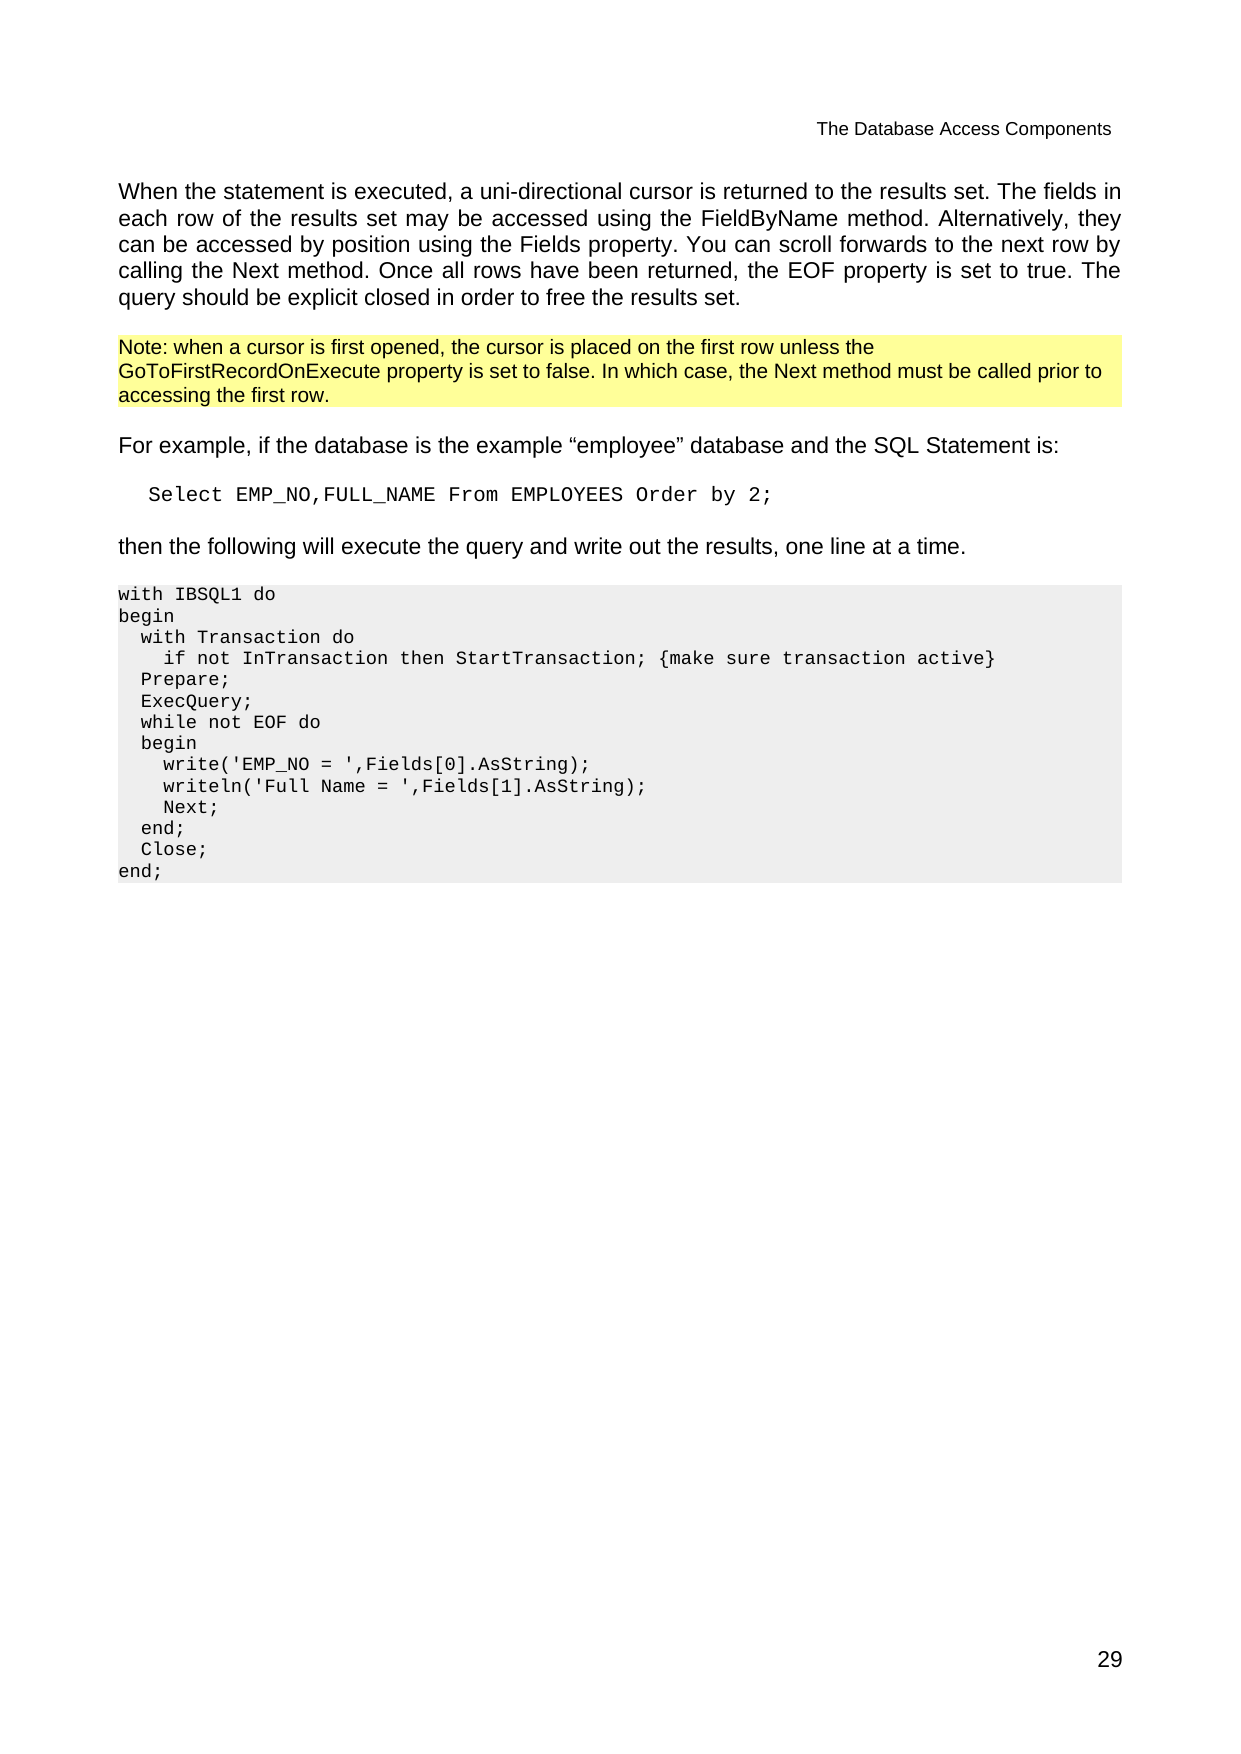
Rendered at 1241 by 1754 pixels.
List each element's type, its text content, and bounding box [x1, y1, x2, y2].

text When the statement is executed, a uni-directional cursor is returned to the results set. The fields in each row of the results set may be accessed using the FieldByName method. Alternatively, they can be accessed by position using the Fields property. You can scroll forwards to the next row by calling the Next method. Once all rows have been returned, the EOF property is set to true. The query should be explicit closed in order to free the results set. [118, 178, 1122, 310]
text begin [118, 734, 1122, 755]
text then the following will execute the query and write out the results, one line at a time. [118, 533, 1122, 560]
text end; [118, 861, 1122, 883]
text end; [118, 819, 1122, 840]
text Close; [118, 840, 1122, 861]
text if not InTransaction then StartTransaction; {make sure transaction active} [118, 649, 1122, 670]
text with Transaction do [118, 628, 1122, 649]
text with IBSQL1 do [118, 585, 1122, 606]
text Note: when a cursor is first opened, the cursor is placed on the first row unless the GoToFirstRecordOnExecute property is set to false. In which case, the Next method must be called prior to accessing the first row. [118, 335, 1122, 407]
text while not EOF do [118, 713, 1122, 734]
text Next; [118, 798, 1122, 819]
text ExecQuery; [118, 691, 1122, 713]
text writeln('Full Name = ',Fields[1].AsString); [118, 776, 1122, 798]
text Prepare; [118, 670, 1122, 691]
text begin [118, 606, 1122, 628]
text For example, if the database is the example “employee” database and the SQL Statement is: [118, 432, 1122, 459]
text write('EMP_NO = ',Fields[0].AsString); [118, 755, 1122, 776]
text Select EMP_NO,FULL_NAME From EMPLOYEES Order by 2; [148, 484, 1122, 508]
